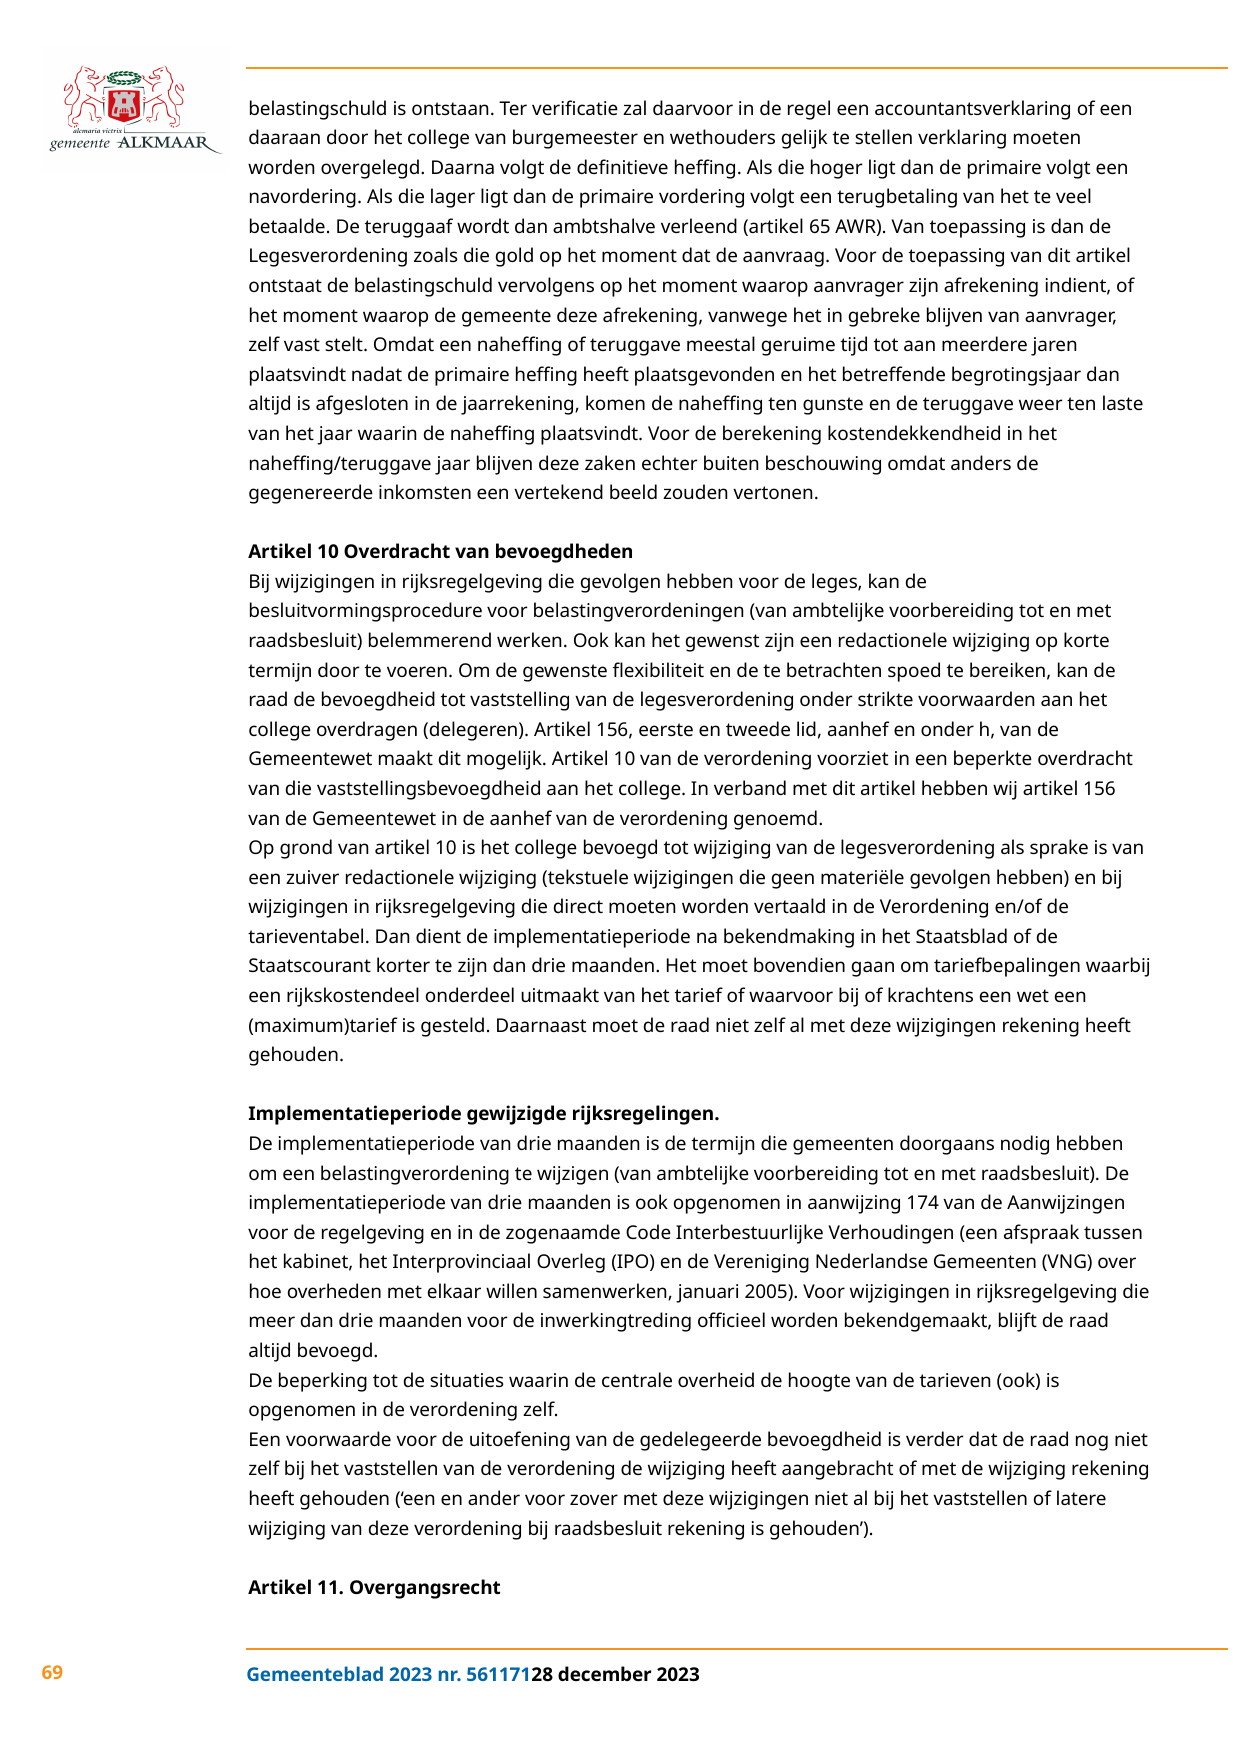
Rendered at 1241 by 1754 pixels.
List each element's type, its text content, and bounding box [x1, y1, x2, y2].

text belastingschuld is ontstaan. Ter verificatie zal daarvoor in de regel een accountantsverklaring of een daaraan door het college van burgemeester en wethouders gelijk te stellen verklaring moeten worden overgelegd. Daarna volgt de definitieve heffing. Als die hoger ligt dan de primaire volgt een navordering. Als die lager ligt dan de primaire vordering volgt een terugbetaling van het te veel betaalde. De teruggaaf wordt dan ambtshalve verleend (artikel 65 AWR). Van toepassing is dan de Legesverordening zoals die gold op het moment dat de aanvraag. Voor de toepassing van dit artikel ontstaat de belastingschuld vervolgens op het moment waarop aanvrager zijn afrekening indient, of het moment waarop de gemeente deze afrekening, vanwege het in gebreke blijven van aanvrager, zelf vast stelt. Omdat een naheffing of teruggave meestal geruime tijd tot aan meerdere jaren plaatsvindt nadat de primaire heffing heeft plaatsgevonden en het betreffende begrotingsjaar dan altijd is afgesloten in de jaarrekening, komen de naheffing ten gunste en de teruggave weer ten laste van het jaar waarin de naheffing plaatsvindt. Voor de berekening kostendekkendheid in het naheffing/teruggave jaar blijven deze zaken echter buiten beschouwing omdat anders de gegenereerde inkomsten een vertekend beeld zouden vertonen. [248, 95, 1152, 505]
text Bij wijzigingen in rijksregelgeving die gevolgen hebben voor de leges, kan de besluitvormingsprocedure voor belastingverordeningen (van ambtelijke voorbereiding tot en met raadsbesluit) belemmerend werken. Ook kan het gewenst zijn een redactionele wijziging op korte termijn door te voeren. Om de gewenste flexibiliteit en de te betrachten spoed te bereiken, kan de raad de bevoegdheid tot vaststelling van de legesverordening onder strikte voorwaarden aan het college overdragen (delegeren). Artikel 156, eerste en tweede lid, aanhef en onder h, van de Gemeentewet maakt dit mogelijk. Artikel 10 van de verordening voorziet in een beperkte overdracht van die vaststellingsbevoegdheid aan het college. In verband met dit artikel hebben wij artikel 156 van de Gemeentewet in de aanhef van de verordening genoemd. [248, 568, 1152, 831]
text De implementatieperiode van drie maanden is de termijn die gemeenten doorgaans nodig hebben om een belastingverordening te wijzigen (van ambtelijke voorbereiding tot en met raadsbesluit). De implementatieperiode van drie maanden is ook opgenomen in aanwijzing 174 van de Aanwijzingen voor de regelgeving en in de zogenaamde Code Interbestuurlijke Verhoudingen (een afspraak tussen het kabinet, het Interprovinciaal Overleg (IPO) en de Vereniging Nederlandse Gemeenten (VNG) over hoe overheden met elkaar willen samenwerken, januari 2005). Voor wijzigingen in rijksregelgeving die meer dan drie maanden voor de inwerkingtreding officieel worden bekendgemaakt, blijft de raad altijd bevoegd. [248, 1130, 1152, 1363]
picture [41, 47, 231, 172]
text Artikel 10 Overdracht van bevoegdheden [248, 538, 1152, 564]
text Artikel 11. Overgangsrecht [248, 1574, 1152, 1600]
text Op grond van artikel 10 is het college bevoegd tot wijziging van de legesverordening als sprake is van een zuiver redactionele wijziging (tekstuele wijzigingen die geen materiële gevolgen hebben) en bij wijzigingen in rijksregelgeving die direct moeten worden vertaald in de Verordening en/of de tarieventabel. Dan dient de implementatieperiode na bekendmaking in het Staatsblad of de Staatscourant korter te zijn dan drie maanden. Het moet bovendien gaan om tariefbepalingen waarbij een rijkskostendeel onderdeel uitmaakt van het tarief of waarvoor bij of krachtens een wet een (maximum)tarief is gesteld. Daarnaast moet de raad niet zelf al met deze wijzigingen rekening heeft gehouden. [248, 834, 1152, 1067]
text Implementatieperiode gewijzigde rijksregelingen. [248, 1101, 1152, 1126]
text Een voorwaarde voor de uitoefening van de gedelegeerde bevoegdheid is verder dat de raad nog niet zelf bij het vaststellen van de verordening de wijziging heeft aangebracht of met de wijziging rekening heeft gehouden (‘een en ander voor zover met deze wijzigingen niet al bij het vaststellen of latere wijziging van deze verordening bij raadsbesluit rekening is gehouden’). [248, 1426, 1152, 1541]
text De beperking tot de situaties waarin de centrale overheid de hoogte van de tarieven (ook) is opgenomen in de verordening zelf. [248, 1367, 1152, 1422]
